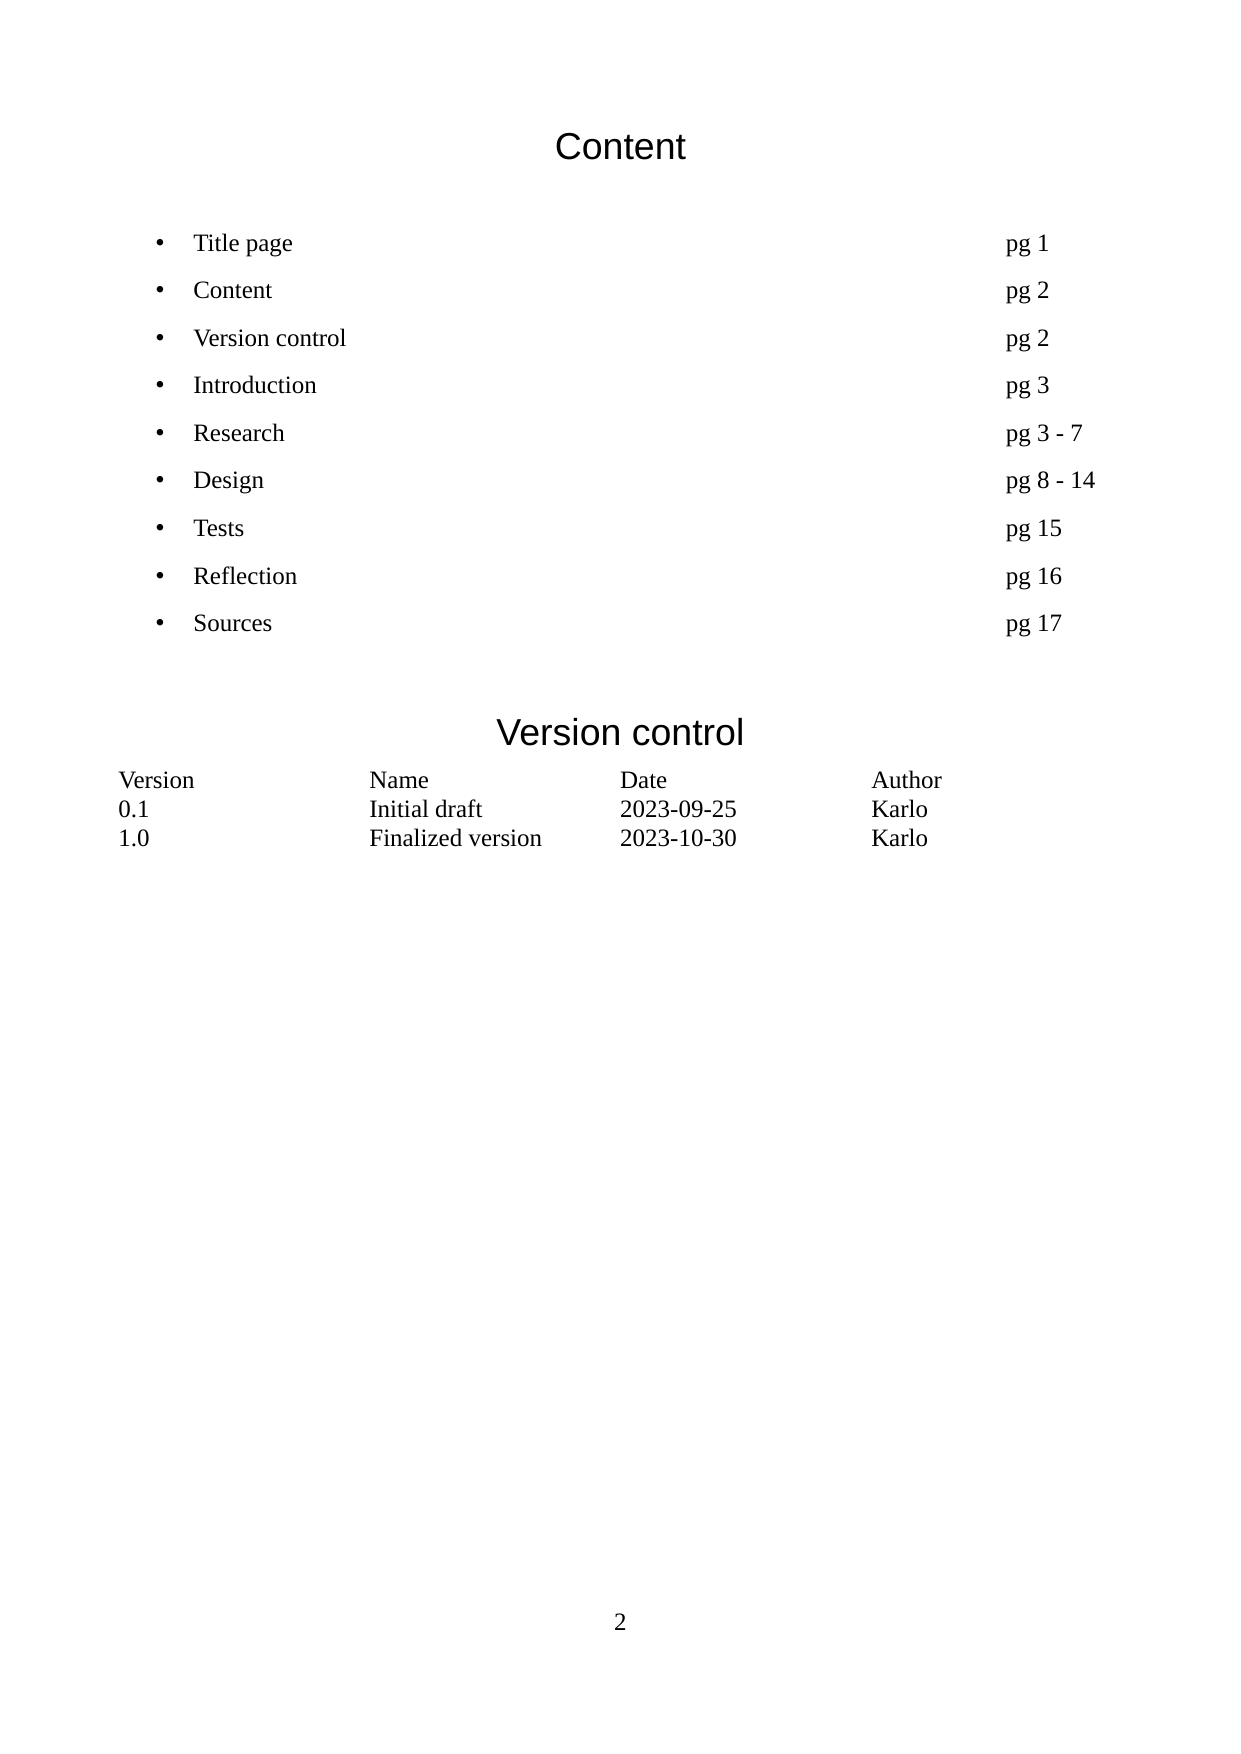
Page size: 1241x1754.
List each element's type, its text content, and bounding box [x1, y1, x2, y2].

table_cell 2023-10-30 [620, 823, 871, 852]
subtitle Version control [118, 710, 1122, 753]
list Introduction pg 3 [156, 370, 1122, 399]
list Reflection pg 16 [156, 561, 1122, 589]
table_cell Karlo [871, 794, 1122, 823]
table_header Name [369, 766, 620, 794]
table_header Version [118, 766, 369, 794]
table_cell Finalized version [369, 823, 620, 852]
table_cell 2023-09-25 [620, 794, 871, 823]
list Tests pg 15 [156, 513, 1122, 542]
table_cell 0.1 [118, 794, 369, 823]
table_cell Initial draft [369, 794, 620, 823]
list Design pg 8 - 14 [156, 466, 1122, 494]
table_header Author [871, 766, 1122, 794]
list Sources pg 17 [156, 608, 1122, 637]
table_cell 1.0 [118, 823, 369, 852]
list Research pg 3 - 7 [156, 418, 1122, 447]
table_header Date [620, 766, 871, 794]
list Version control pg 2 [156, 323, 1122, 352]
list Content pg 2 [156, 275, 1122, 304]
table_cell Karlo [871, 823, 1122, 852]
subtitle Content [118, 124, 1122, 167]
list Title page pg 1 [156, 228, 1122, 256]
